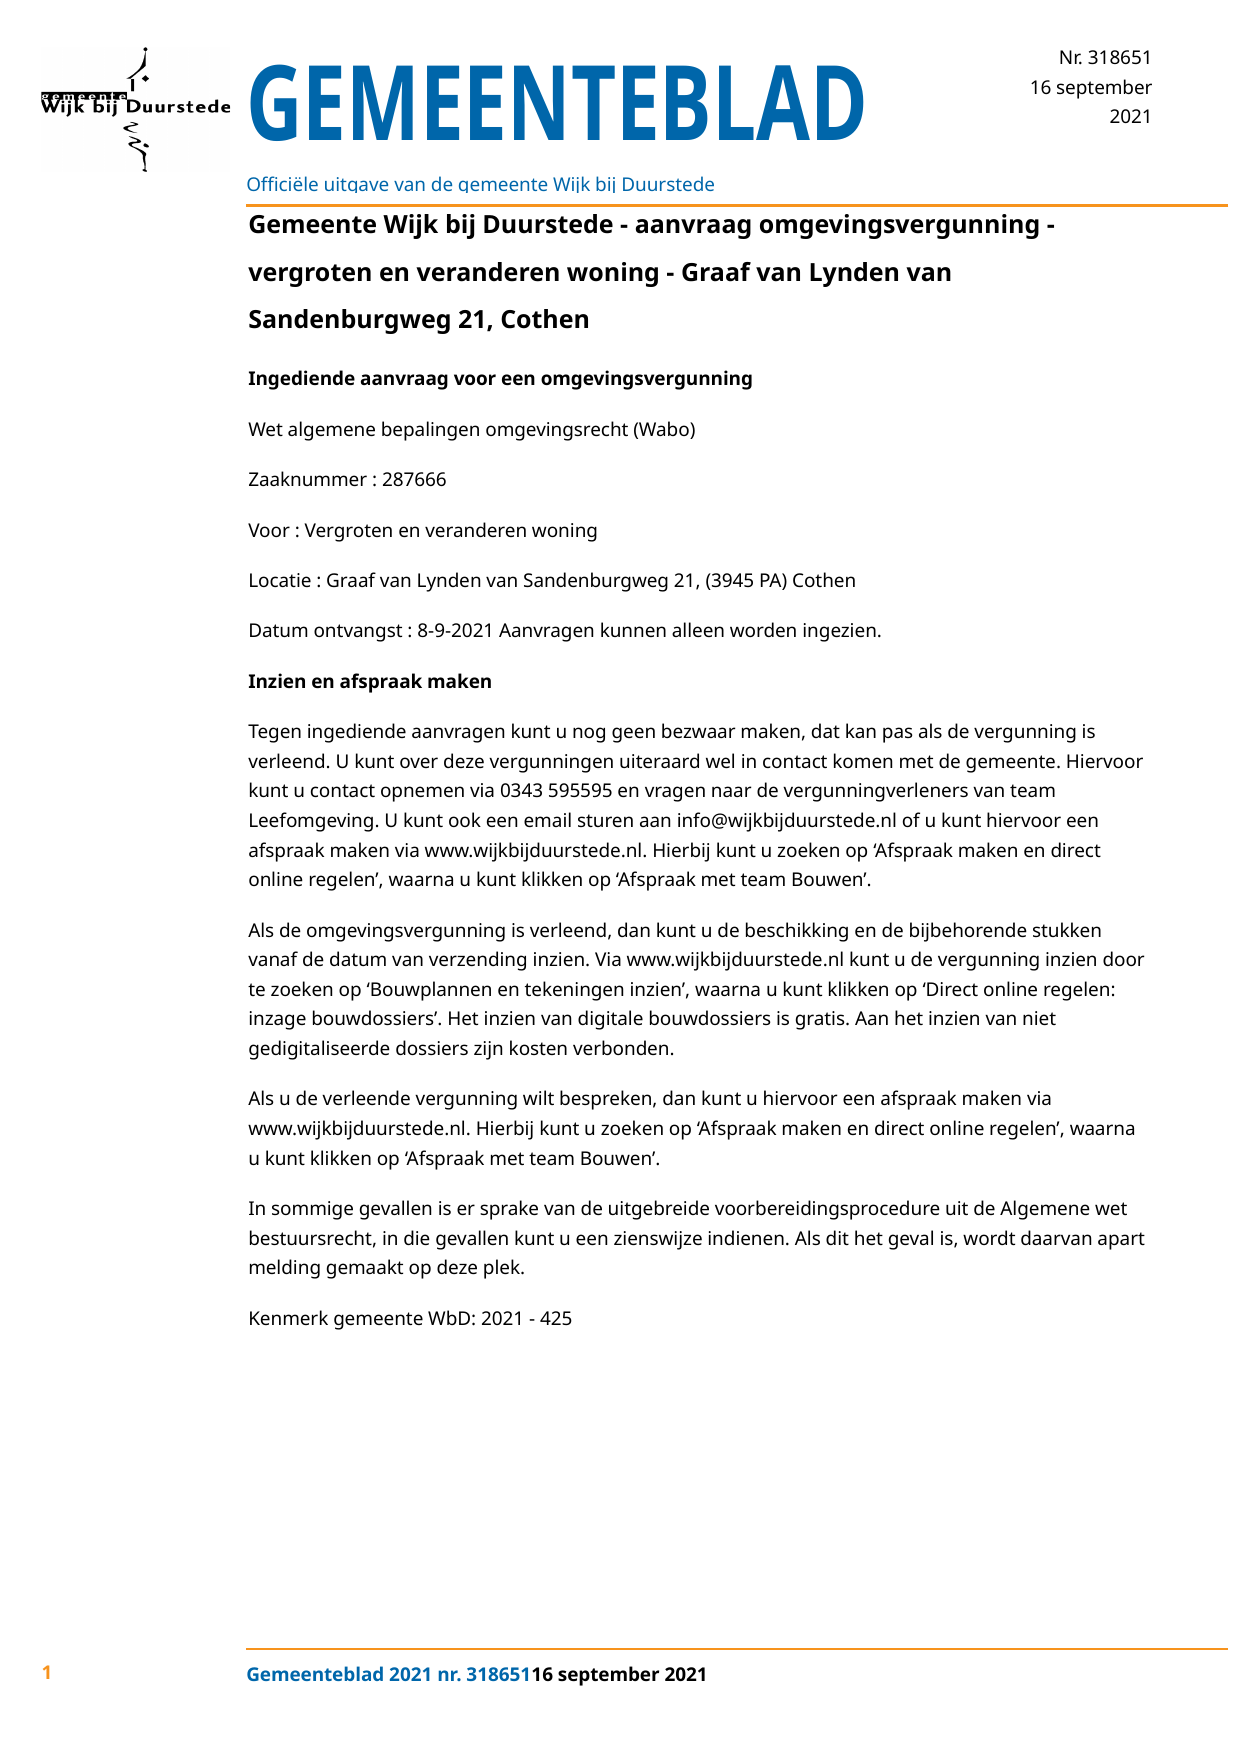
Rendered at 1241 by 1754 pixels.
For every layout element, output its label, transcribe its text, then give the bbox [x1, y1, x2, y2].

text Inzien en afspraak maken [248, 668, 1152, 694]
text Kenmerk gemeente WbD: 2021 - 425 [248, 1305, 1152, 1330]
picture [41, 47, 231, 172]
text Datum ontvangst : 8-9-2021 Aanvragen kunnen alleen worden ingezien. [248, 618, 1152, 643]
text Gemeente Wijk bij Duurstede - aanvraag omgevingsvergunning - vergroten en veranderen woning - Graaf van Lynden van Sandenburgweg 21, Cothen [248, 207, 1152, 336]
text Ingediende aanvraag voor een omgevingsvergunning [248, 366, 1152, 391]
text Voor : Vergroten en veranderen woning [248, 517, 1152, 542]
text Tegen ingediende aanvragen kunt u nog geen bezwaar maken, dat kan pas als de vergunning is verleend. U kunt over deze vergunningen uiteraard wel in contact komen met de gemeente. Hiervoor kunt u contact opnemen via 0343 595595 en vragen naar de vergunningverleners van team Leefomgeving. U kunt ook een email sturen aan info@wijkbijduurstede.nl of u kunt hiervoor een afspraak maken via www.wijkbijduurstede.nl. Hierbij kunt u zoeken op ‘Afspraak maken en direct online regelen’, waarna u kunt klikken op ‘Afspraak met team Bouwen’. [248, 718, 1152, 892]
text Wet algemene bepalingen omgevingsrecht (Wabo) [248, 416, 1152, 442]
text Als de omgevingsvergunning is verleend, dan kunt u de beschikking en de bijbehorende stukken vanaf de datum van verzending inzien. Via www.wijkbijduurstede.nl kunt u de vergunning inzien door te zoeken op ‘Bouwplannen en tekeningen inzien’, waarna u kunt klikken op ‘Direct online regelen: inzage bouwdossiers’. Het inzien van digitale bouwdossiers is gratis. Aan het inzien van niet gedigitaliseerde dossiers zijn kosten verbonden. [248, 917, 1152, 1061]
text Zaaknummer : 287666 [248, 466, 1152, 492]
text Als u de verleende vergunning wilt bespreken, dan kunt u hiervoor een afspraak maken via www.wijkbijduurstede.nl. Hierbij kunt u zoeken op ‘Afspraak maken en direct online regelen’, waarna u kunt klikken op ‘Afspraak met team Bouwen’. [248, 1086, 1152, 1170]
text In sommige gevallen is er sprake van de uitgebreide voorbereidingsprocedure uit de Algemene wet bestuursrecht, in die gevallen kunt u een zienswijze indienen. Als dit het geval is, wordt daarvan apart melding gemaakt op deze plek. [248, 1195, 1152, 1280]
text Locatie : Graaf van Lynden van Sandenburgweg 21, (3945 PA) Cothen [248, 567, 1152, 593]
